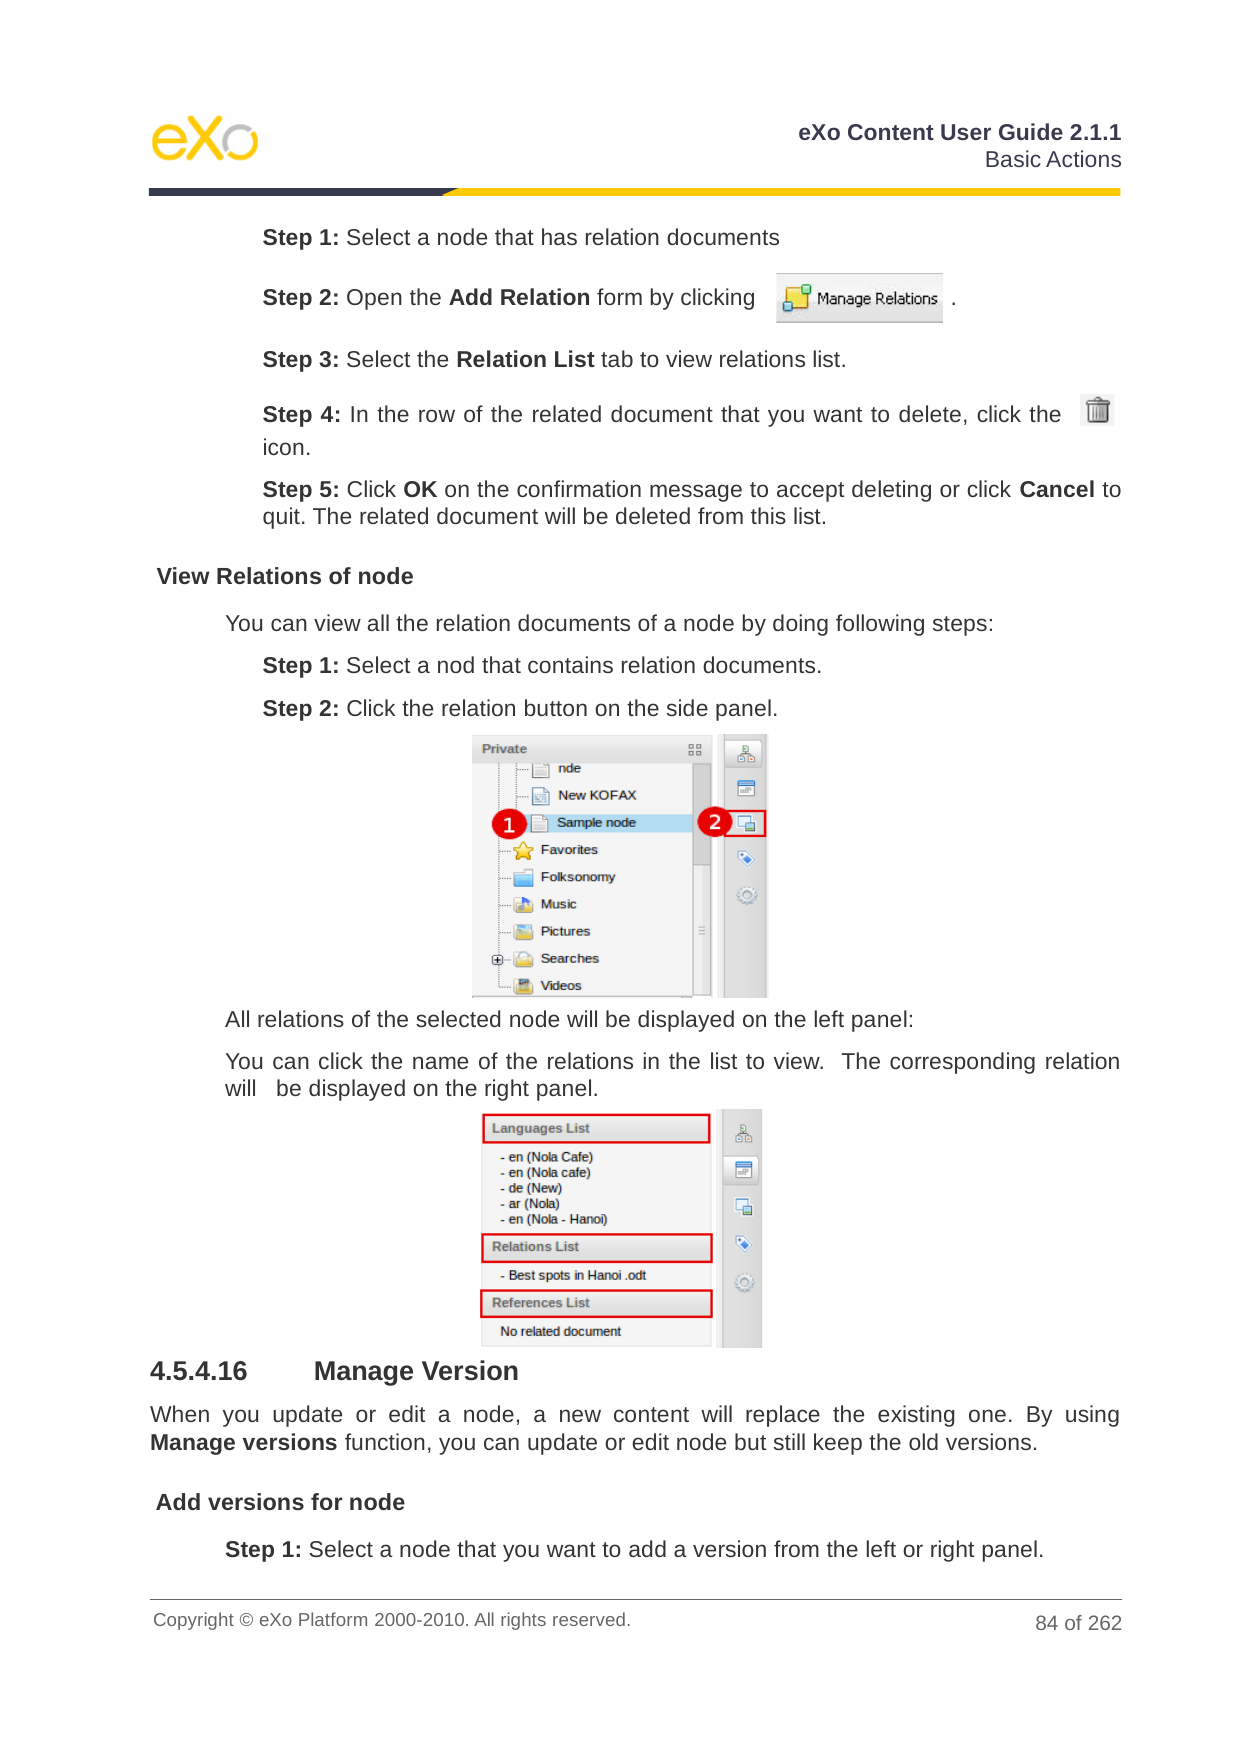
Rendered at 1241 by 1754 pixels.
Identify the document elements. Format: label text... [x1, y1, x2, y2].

picture [479, 1109, 763, 1348]
list Step 1: Select a node that has relation documents [225, 223, 1122, 251]
list Step 4: In the row of the related document that you want to delete, click the icon. [225, 387, 1122, 461]
list You can click the name of the relations in the list to view. The corresponding relation will be displayed on the right panel. [187, 1047, 1122, 1101]
picture [472, 734, 769, 998]
list All relations of the selected node will be displayed on the left panel: [187, 998, 1122, 1032]
subtitle Add versions for node [150, 1487, 1122, 1515]
picture [776, 273, 943, 323]
list You can view all the relation documents of a node by doing following steps: [187, 610, 1122, 637]
list Step 1: Select a nod that contains relation documents. [225, 652, 1122, 679]
subtitle Manage Version [150, 1348, 1122, 1386]
picture [152, 115, 259, 161]
list Step 1: Select a node that you want to add a version from the left or right panel. [187, 1535, 1122, 1562]
picture [148, 188, 1121, 196]
list Step 5: Click OK on the confirmation message to accept deleting or click Cancel to quit. The related document will be deleted from this list. [225, 476, 1122, 530]
text When you update or edit a node, a new content will replace the existing one. By using Manage versions function, you can update or edit node but still keep the old versions. [150, 1401, 1122, 1455]
list Step 3: Select the Relation List tab to view relations list. [225, 345, 1122, 372]
picture [1080, 394, 1115, 426]
subtitle View Relations of node [150, 562, 1122, 590]
list Step 2: Click the relation button on the side panel. [225, 694, 1122, 721]
list Step 2: Open the Add Relation form by clicking . [225, 266, 1122, 330]
